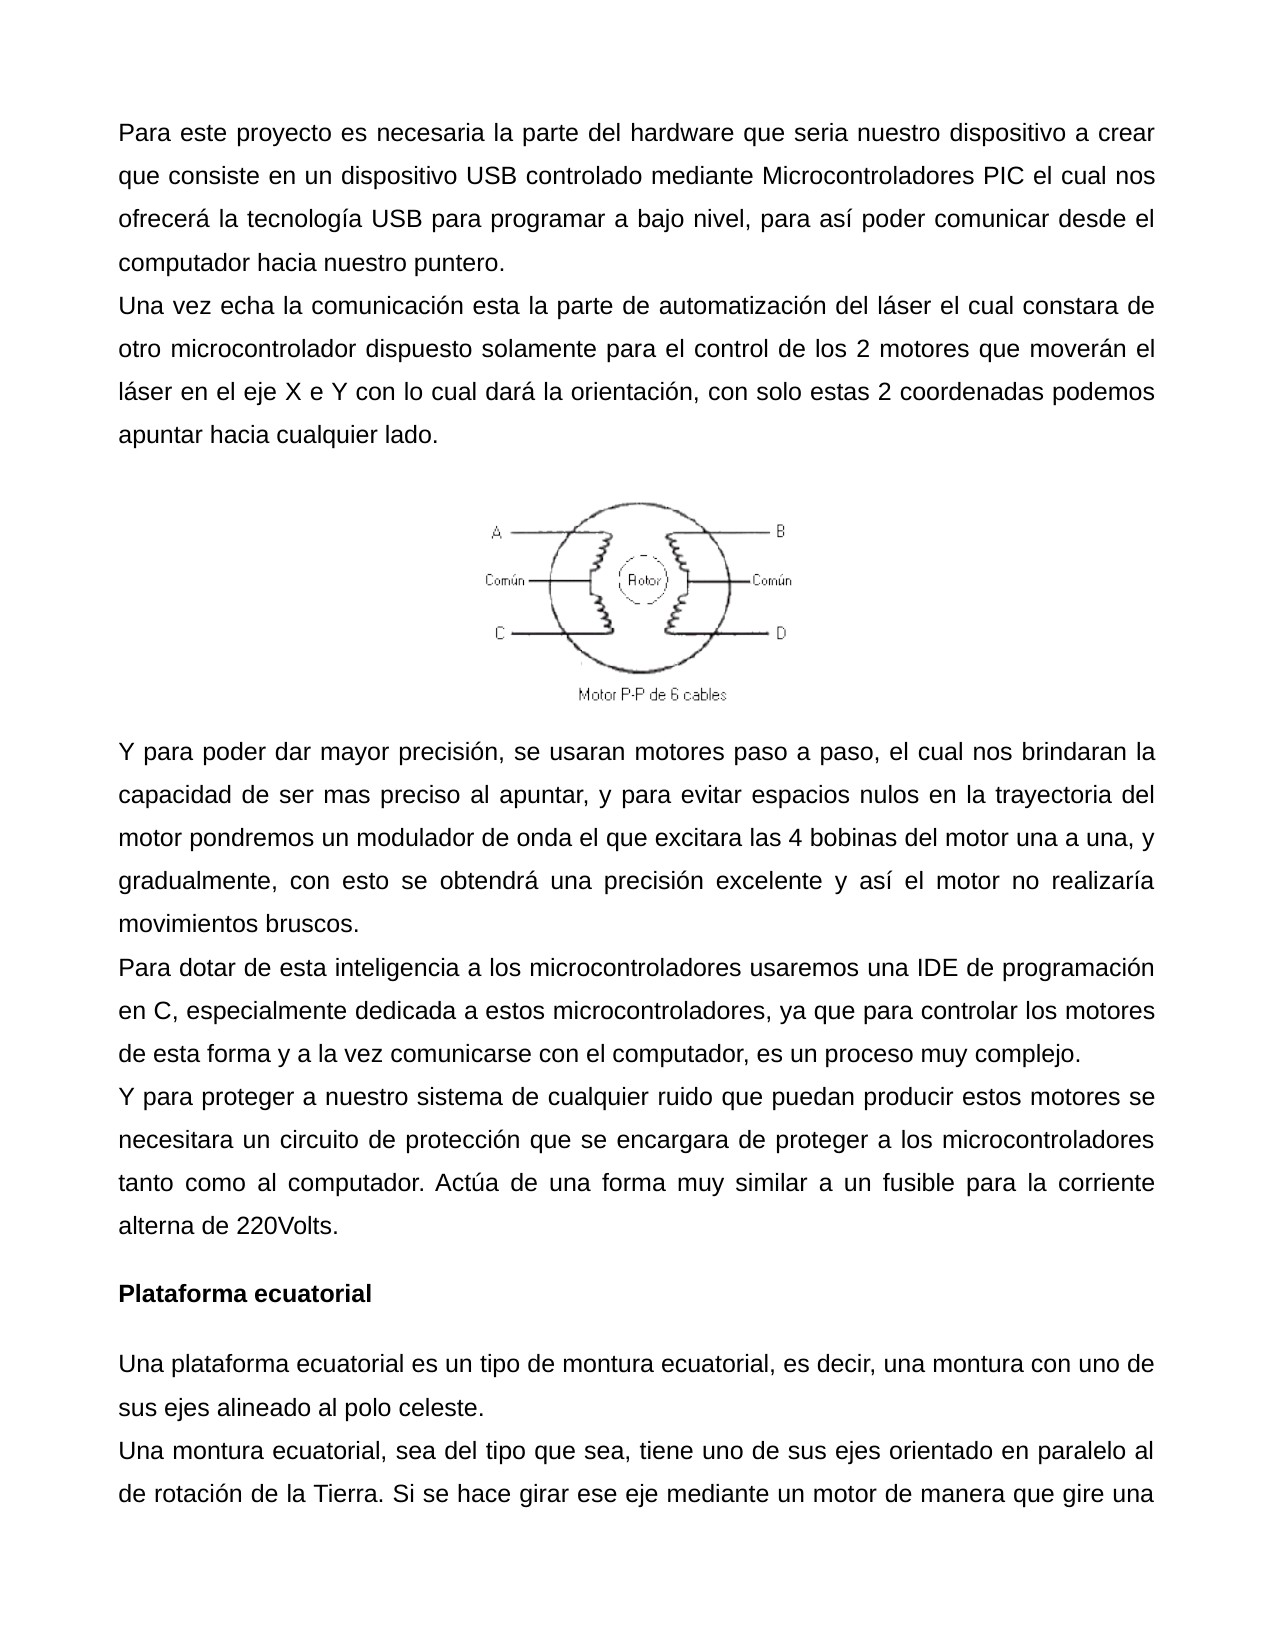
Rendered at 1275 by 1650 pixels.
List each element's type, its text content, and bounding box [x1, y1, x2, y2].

subtitle Plataforma ecuatorial [118, 1279, 1157, 1308]
text Y para proteger a nuestro sistema de cualquier ruido que puedan producir estos motores se necesitara un circuito de protección que se encargara de proteger a los microcontroladores tanto como al computador. Actúa de una forma muy similar a un fusible para la corriente alterna de 220Volts. [118, 1082, 1157, 1240]
text Una plataforma ecuatorial es un tipo de montura ecuatorial, es decir, una montura con uno de sus ejes alineado al polo celeste. [118, 1349, 1157, 1421]
text Y para poder dar mayor precisión, se usaran motores paso a paso, el cual nos brindaran la capacidad de ser mas preciso al apuntar, y para evitar espacios nulos en la trayectoria del motor pondremos un modulador de onda el que excitara las 4 bobinas del motor una a una, y gradualmente, con esto se obtendrá una precisión excelente y así el motor no realizaría movimientos bruscos. [118, 737, 1157, 938]
text Para dotar de esta inteligencia a los microcontroladores usaremos una IDE de programación en C, especialmente dedicada a estos microcontroladores, ya que para controlar los motores de esta forma y a la vez comunicarse con el computador, es un proceso muy complejo. [118, 952, 1157, 1067]
text Para este proyecto es necesaria la parte del hardware que seria nuestro dispositivo a crear que consiste en un dispositivo USB controlado mediante Microcontroladores PIC el cual nos ofrecerá la tecnología USB para programar a bajo nivel, para así poder comunicar desde el computador hacia nuestro puntero. [118, 118, 1157, 276]
picture [482, 472, 793, 714]
text Una vez echa la comunicación esta la parte de automatización del láser el cual constara de otro microcontrolador dispuesto solamente para el control de los 2 motores que moverán el láser en el eje X e Y con lo cual dará la orientación, con solo estas 2 coordenadas podemos apuntar hacia cualquier lado. [118, 291, 1157, 449]
text Una montura ecuatorial, sea del tipo que sea, tiene uno de sus ejes orientado en paralelo al de rotación de la Tierra. Si se hace girar ese eje mediante un motor de manera que gire una [118, 1436, 1157, 1507]
